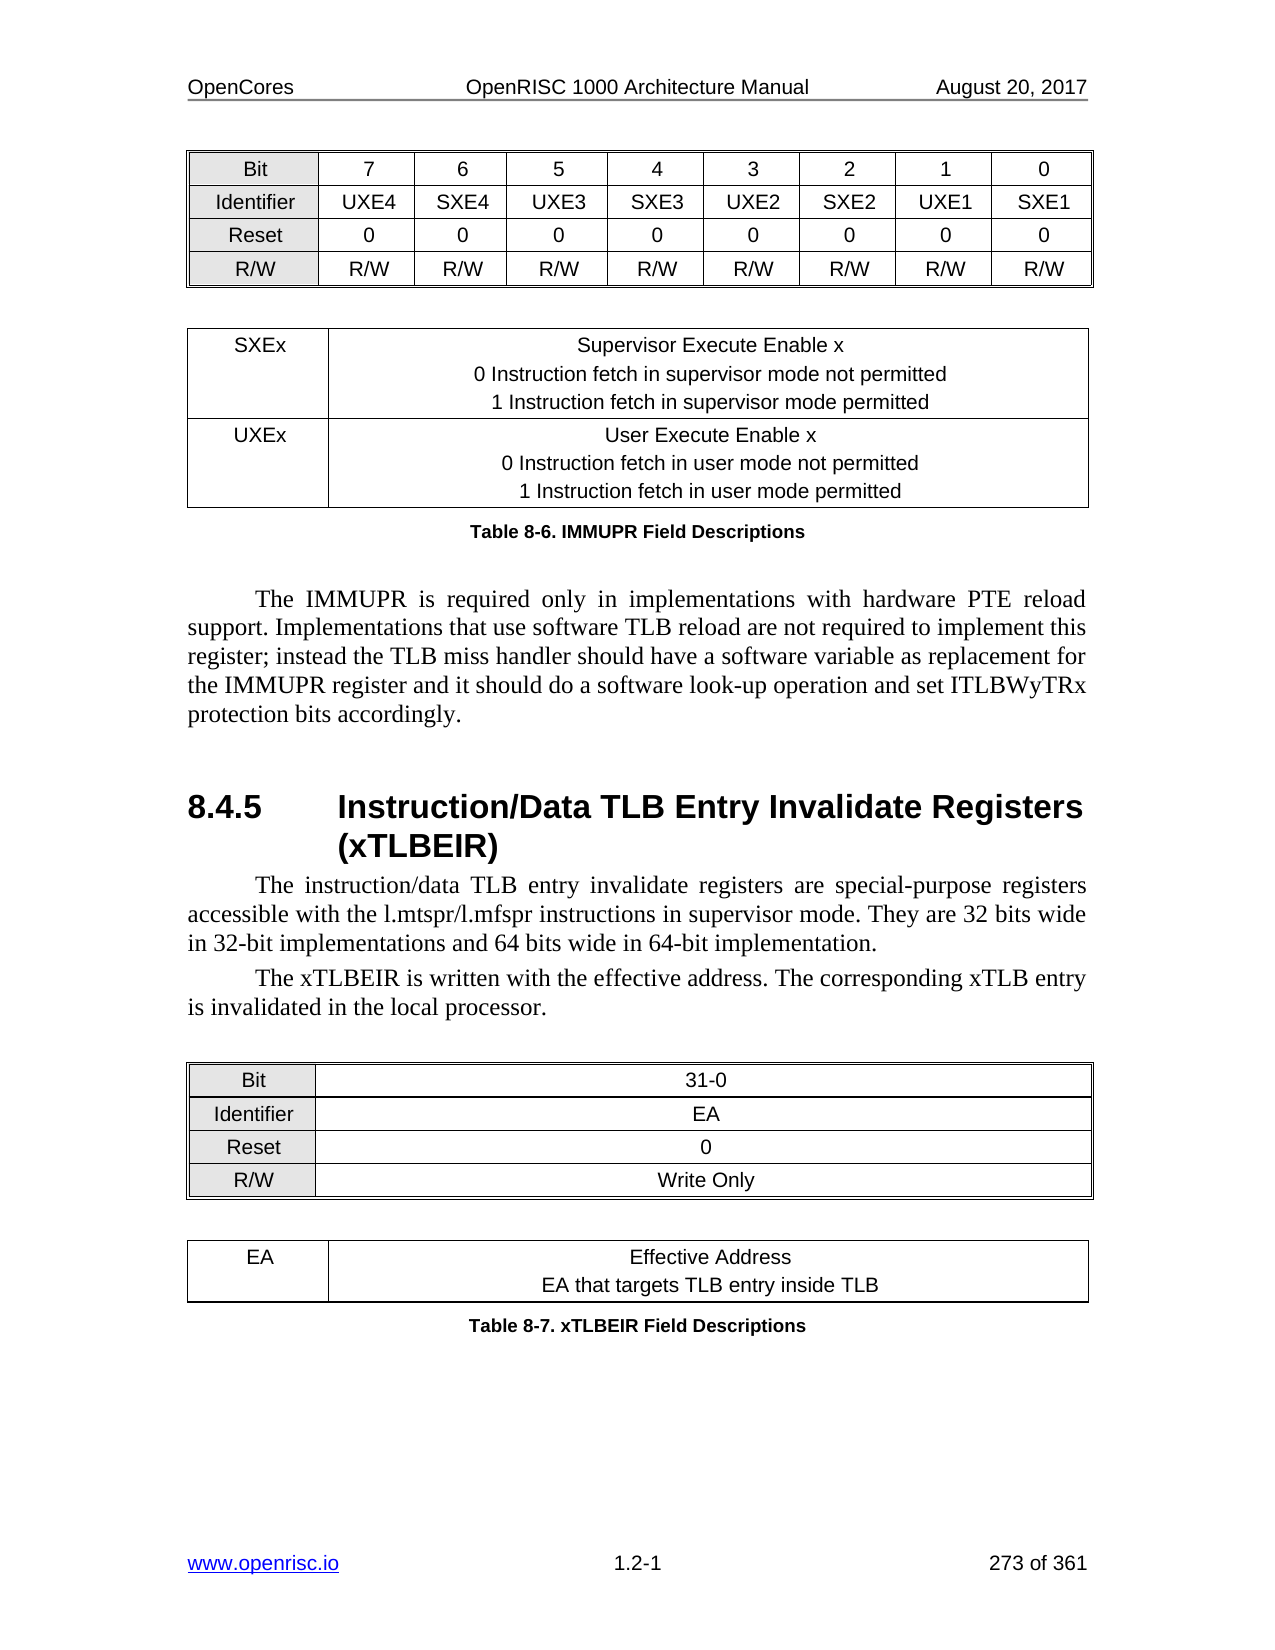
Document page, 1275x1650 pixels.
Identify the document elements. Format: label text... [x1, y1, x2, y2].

text The instruction/data TLB entry invalidate registers are special-purpose registers accessible with the l.mtspr/l.mfspr instructions in supervisor mode. They are 32 bits wide in 32-bit implementations and 64 bits wide in 64-bit implementation. [187, 871, 1087, 957]
table_header 0 [992, 153, 1091, 184]
table_header 31-0 [316, 1065, 1091, 1096]
table_cell 0 [507, 219, 607, 251]
table_cell 0 [800, 219, 895, 251]
text Table 8-7. xTLBEIR Field Descriptions [187, 1315, 1087, 1336]
subtitle Instruction/Data TLB Entry Invalidate Registers (xTLBEIR) [187, 787, 1087, 864]
table_header Bit [190, 153, 318, 184]
table_cell Reset [190, 219, 318, 251]
table_cell Identifier [190, 186, 318, 218]
table_cell R/W [190, 252, 318, 284]
table_header 7 [319, 153, 414, 184]
table_header 1 [896, 153, 991, 184]
table_header 4 [608, 153, 703, 184]
table_header EA [188, 1241, 328, 1301]
table_cell R/W [190, 1164, 315, 1196]
table_cell R/W [608, 252, 703, 284]
table_cell R/W [319, 252, 414, 284]
table_header 3 [704, 153, 799, 184]
table_cell Identifier [190, 1098, 315, 1130]
table_cell 0 [415, 219, 506, 251]
table_cell UXE3 [507, 186, 607, 218]
table_cell UXE2 [704, 186, 799, 218]
table_cell 0 [992, 219, 1091, 251]
table_cell 0 [704, 219, 799, 251]
text The IMMUPR is required only in implementations with hardware PTE reload support. Implementations that use software TLB reload are not required to implement this register; instead the TLB miss handler should have a software variable as replacement for the IMMUPR register and it should do a software look-up operation and set ITLBWyTRx protection bits accordingly. [187, 584, 1087, 727]
table_cell SXE2 [800, 186, 895, 218]
table_cell 0 [896, 219, 991, 251]
table_cell R/W [507, 252, 607, 284]
text The xTLBEIR is written with the effective address. The corresponding xTLB entry is invalidated in the local processor. [187, 963, 1087, 1021]
table_cell UXE1 [896, 186, 991, 218]
table_header Supervisor Execute Enable x 0 Instruction fetch in supervisor mode not permitted 1 Instruction fetch in supervisor mode permitted [329, 329, 1088, 418]
table_cell UXE4 [319, 186, 414, 218]
table_header Bit [190, 1065, 315, 1096]
table_header 5 [507, 153, 607, 184]
table_cell SXE1 [992, 186, 1091, 218]
table_cell SXE4 [415, 186, 506, 218]
table_cell 0 [608, 219, 703, 251]
table_cell R/W [704, 252, 799, 284]
table_cell 0 [319, 219, 414, 251]
table_header 6 [415, 153, 506, 184]
table_header Effective Address EA that targets TLB entry inside TLB [329, 1241, 1088, 1301]
table_cell R/W [800, 252, 895, 284]
table_cell User Execute Enable x 0 Instruction fetch in user mode not permitted 1 Instruction fetch in user mode permitted [329, 419, 1088, 507]
table_cell R/W [896, 252, 991, 284]
table_cell R/W [992, 252, 1091, 284]
table_cell Write Only [316, 1164, 1091, 1196]
table_header SXEx [188, 329, 328, 418]
table_cell UXEx [188, 419, 328, 507]
table_cell SXE3 [608, 186, 703, 218]
table_cell 0 [316, 1131, 1091, 1163]
table_cell R/W [415, 252, 506, 284]
text Table 8-6. IMMUPR Field Descriptions [187, 521, 1087, 542]
table_cell Reset [190, 1131, 315, 1163]
table_cell EA [316, 1098, 1091, 1130]
table_header 2 [800, 153, 895, 184]
